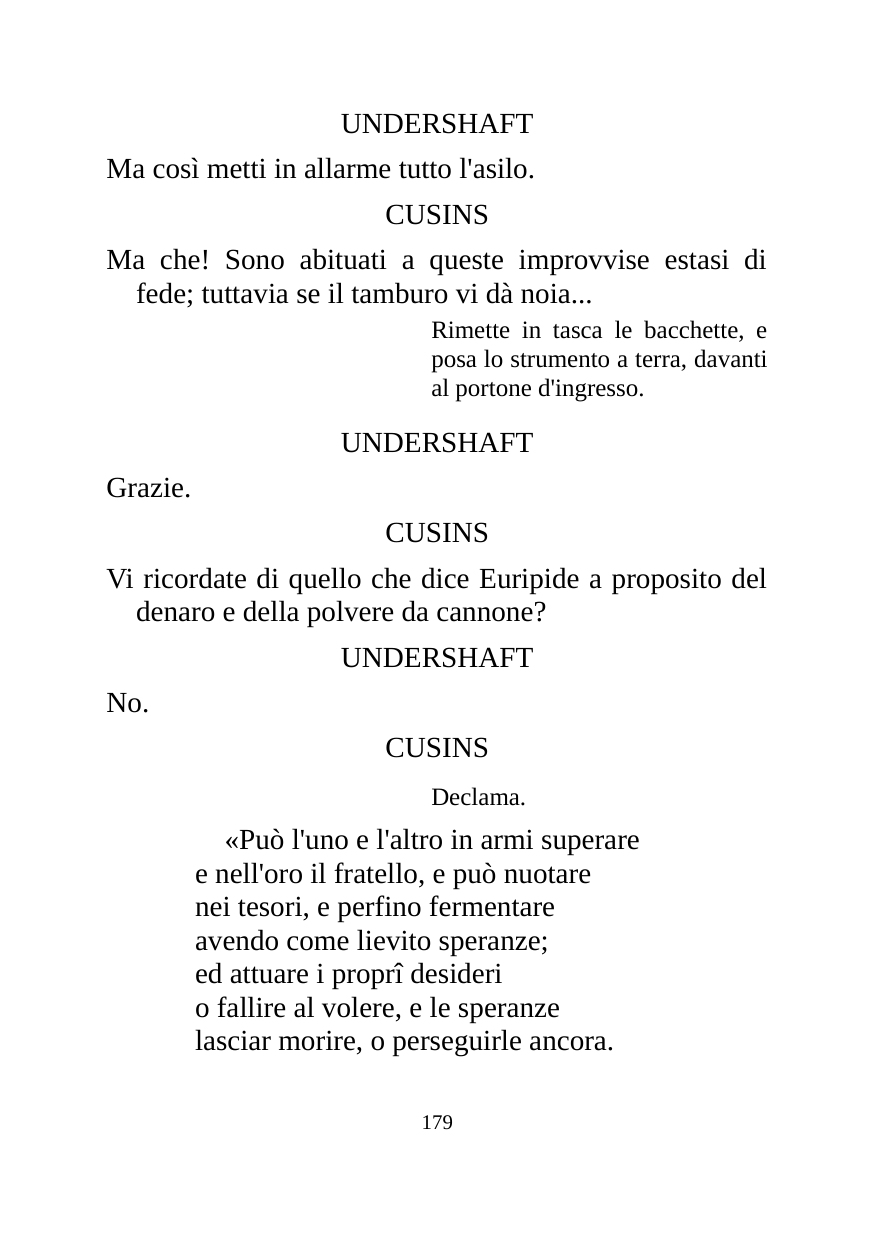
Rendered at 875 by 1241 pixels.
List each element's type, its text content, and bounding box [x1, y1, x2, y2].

text Ma così metti in allarme tutto l'asilo. [106, 152, 768, 185]
text «Può l'uno e l'altro in armi superare e nell'oro il fratello, e può nuotare nei tesori, e perfino fermentare avendo come lievito speranze; ed attuare i proprî desideri o fallire al volere, e le speranze lasciar morire, o perseguirle ancora. [195, 822, 768, 1057]
text CUSINS [106, 730, 768, 764]
text No. [106, 685, 768, 719]
text Ma che! Sono abituati a queste improvvise estasi di fede; tuttavia se il tamburo vi dà noia... [106, 242, 768, 309]
text CUSINS [106, 516, 768, 549]
text Grazie. [106, 470, 768, 504]
text Rimette in tasca le bacchette, e posa lo strumento a terra, davanti al portone d'ingresso. [431, 315, 768, 401]
text UNDERSHAFT [106, 106, 768, 140]
text UNDERSHAFT [106, 425, 768, 458]
text UNDERSHAFT [106, 640, 768, 673]
text CUSINS [106, 197, 768, 230]
text Declama. [431, 782, 768, 810]
text Vi ricordate di quello che dice Euripide a proposito del denaro e della polvere da cannone? [106, 561, 768, 628]
